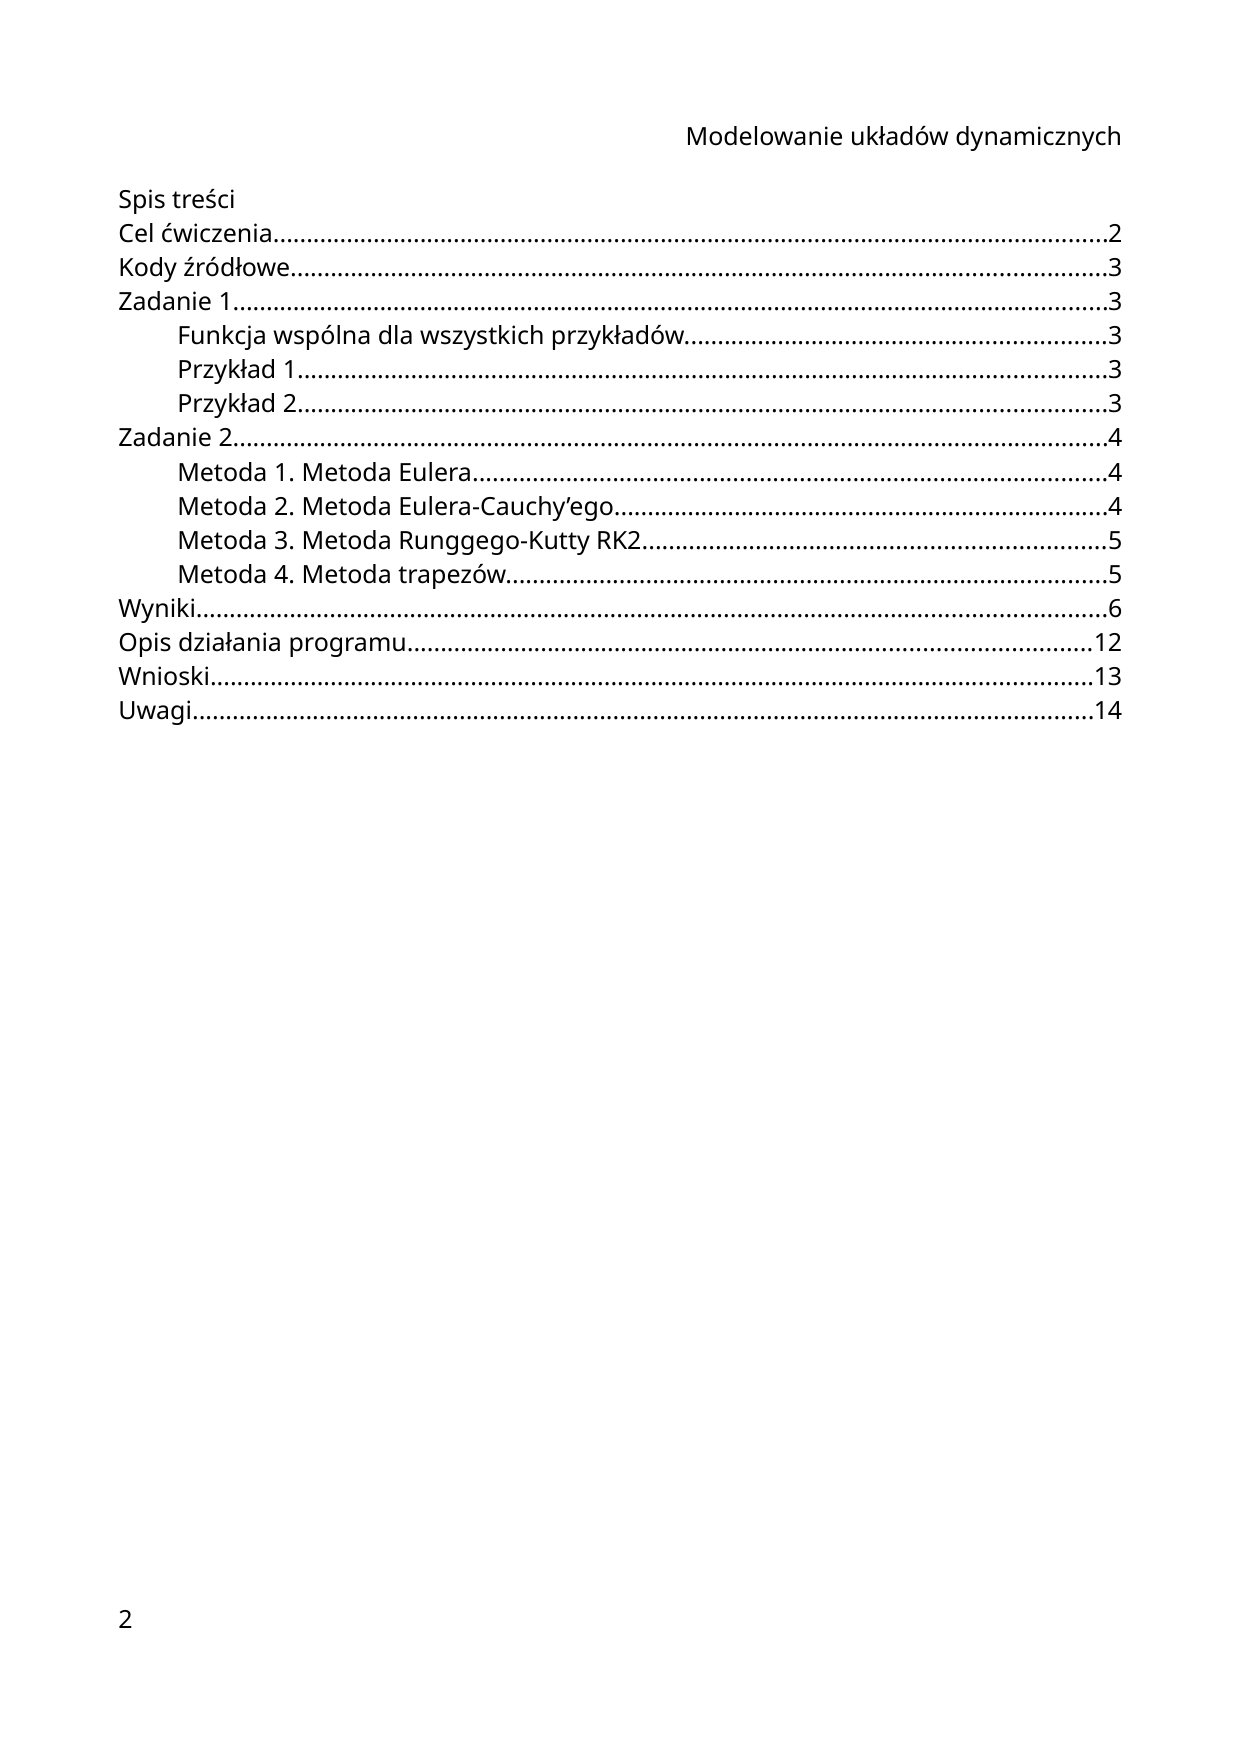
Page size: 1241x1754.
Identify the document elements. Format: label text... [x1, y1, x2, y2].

text Metoda 1. Metoda Eulera. 4 [177, 454, 1122, 488]
text Kody źródłowe 3 [118, 250, 1122, 284]
text Zadanie 1. 3 [118, 284, 1122, 318]
text Cel ćwiczenia 2 [118, 216, 1122, 250]
text Zadanie 2. 4 [118, 420, 1122, 454]
text Opis działania programu 12 [118, 624, 1122, 658]
text Przykład 1. 3 [177, 352, 1122, 386]
text Wnioski 13 [118, 658, 1122, 693]
text Uwagi 14 [118, 693, 1122, 727]
text Funkcja wspólna dla wszystkich przykładów. 3 [177, 318, 1122, 352]
text Spis treści [118, 182, 1122, 216]
text Metoda 2. Metoda Eulera-Cauchy’ego. 4 [177, 488, 1122, 522]
text Metoda 3. Metoda Runggego-Kutty RK2. 5 [177, 522, 1122, 556]
text Metoda 4. Metoda trapezów. 5 [177, 556, 1122, 590]
text Wyniki 6 [118, 590, 1122, 624]
text Przykład 2. 3 [177, 386, 1122, 420]
